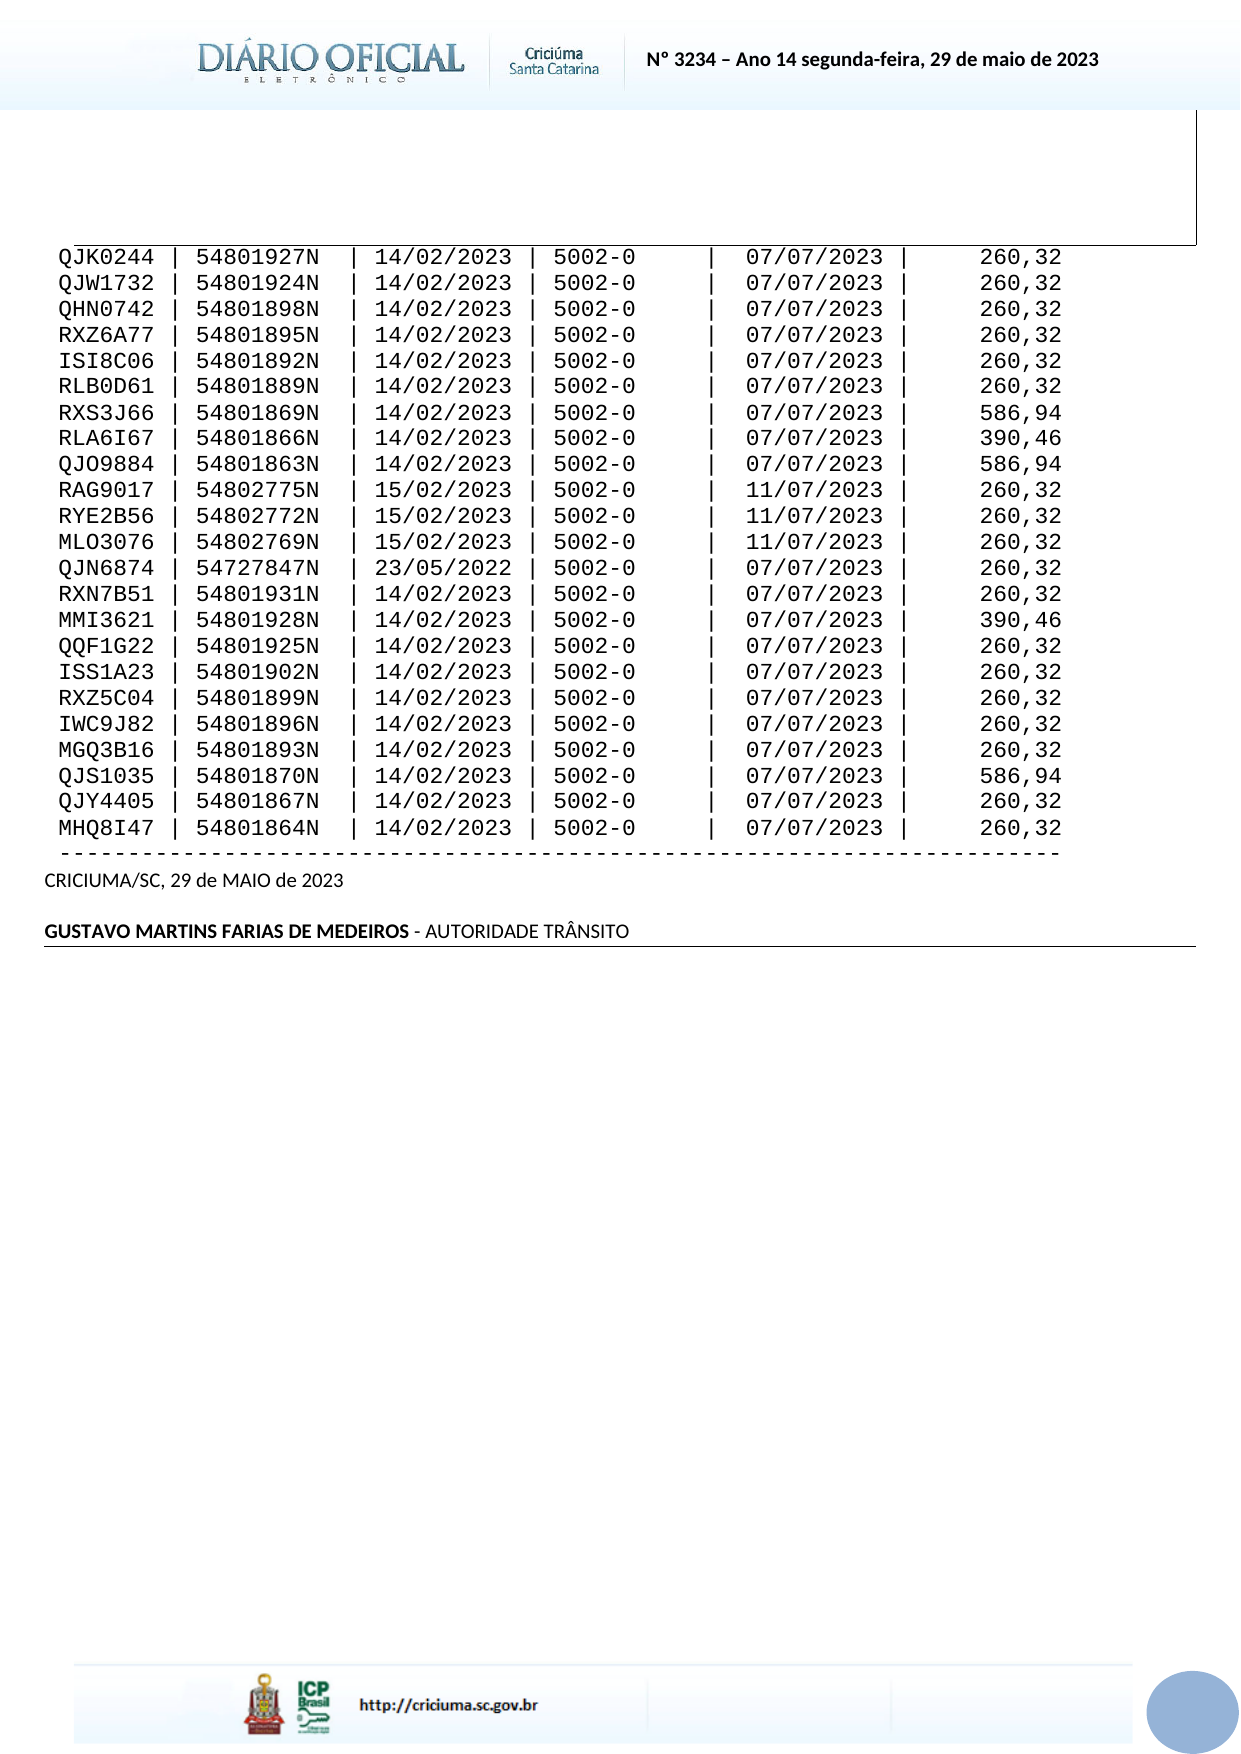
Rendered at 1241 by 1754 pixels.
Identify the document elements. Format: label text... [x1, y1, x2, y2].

text MGQ3B16 | 54801893N | 14/02/2023 | 5002-0 | 07/07/2023 | 260,32 [44, 738, 1196, 764]
text RXN7B51 | 54801931N | 14/02/2023 | 5002-0 | 07/07/2023 | 260,32 [44, 582, 1196, 608]
text MMI3621 | 54801928N | 14/02/2023 | 5002-0 | 07/07/2023 | 390,46 [44, 608, 1196, 634]
text RXZ6A77 | 54801895N | 14/02/2023 | 5002-0 | 07/07/2023 | 260,32 [44, 323, 1196, 349]
text RLA6I67 | 54801866N | 14/02/2023 | 5002-0 | 07/07/2023 | 390,46 [44, 427, 1196, 453]
text QHN0742 | 54801898N | 14/02/2023 | 5002-0 | 07/07/2023 | 260,32 [44, 297, 1196, 323]
text GUSTAVO MARTINS FARIAS DE MEDEIROS - AUTORIDADE TRÂNSITO [44, 893, 1196, 946]
text MHQ8I47 | 54801864N | 14/02/2023 | 5002-0 | 07/07/2023 | 260,32 [44, 816, 1196, 842]
text QJN6874 | 54727847N | 23/05/2022 | 5002-0 | 07/07/2023 | 260,32 [44, 556, 1196, 582]
text QJS1035 | 54801870N | 14/02/2023 | 5002-0 | 07/07/2023 | 586,94 [44, 764, 1196, 790]
text IWC9J82 | 54801896N | 14/02/2023 | 5002-0 | 07/07/2023 | 260,32 [44, 712, 1196, 738]
text ISI8C06 | 54801892N | 14/02/2023 | 5002-0 | 07/07/2023 | 260,32 [44, 349, 1196, 375]
text QJW1732 | 54801924N | 14/02/2023 | 5002-0 | 07/07/2023 | 260,32 [44, 271, 1196, 297]
text ISS1A23 | 54801902N | 14/02/2023 | 5002-0 | 07/07/2023 | 260,32 [44, 660, 1196, 686]
text QJK0244 | 54801927N | 14/02/2023 | 5002-0 | 07/07/2023 | 260,32 [44, 245, 1196, 271]
text CRICIUMA/SC, 29 de MAIO de 2023 [44, 868, 1196, 893]
text QJO9884 | 54801863N | 14/02/2023 | 5002-0 | 07/07/2023 | 586,94 [44, 453, 1196, 479]
text MLO3076 | 54802769N | 15/02/2023 | 5002-0 | 11/07/2023 | 260,32 [44, 531, 1196, 556]
text QQF1G22 | 54801925N | 14/02/2023 | 5002-0 | 07/07/2023 | 260,32 [44, 634, 1196, 660]
text QJY4405 | 54801867N | 14/02/2023 | 5002-0 | 07/07/2023 | 260,32 [44, 790, 1196, 816]
text RAG9017 | 54802775N | 15/02/2023 | 5002-0 | 11/07/2023 | 260,32 [44, 479, 1196, 504]
text RXZ5C04 | 54801899N | 14/02/2023 | 5002-0 | 07/07/2023 | 260,32 [44, 686, 1196, 712]
text ------------------------------------------------------------------------- [44, 842, 1196, 868]
text RYE2B56 | 54802772N | 15/02/2023 | 5002-0 | 11/07/2023 | 260,32 [44, 504, 1196, 531]
text RLB0D61 | 54801889N | 14/02/2023 | 5002-0 | 07/07/2023 | 260,32 [44, 375, 1196, 401]
text RXS3J66 | 54801869N | 14/02/2023 | 5002-0 | 07/07/2023 | 586,94 [44, 401, 1196, 427]
